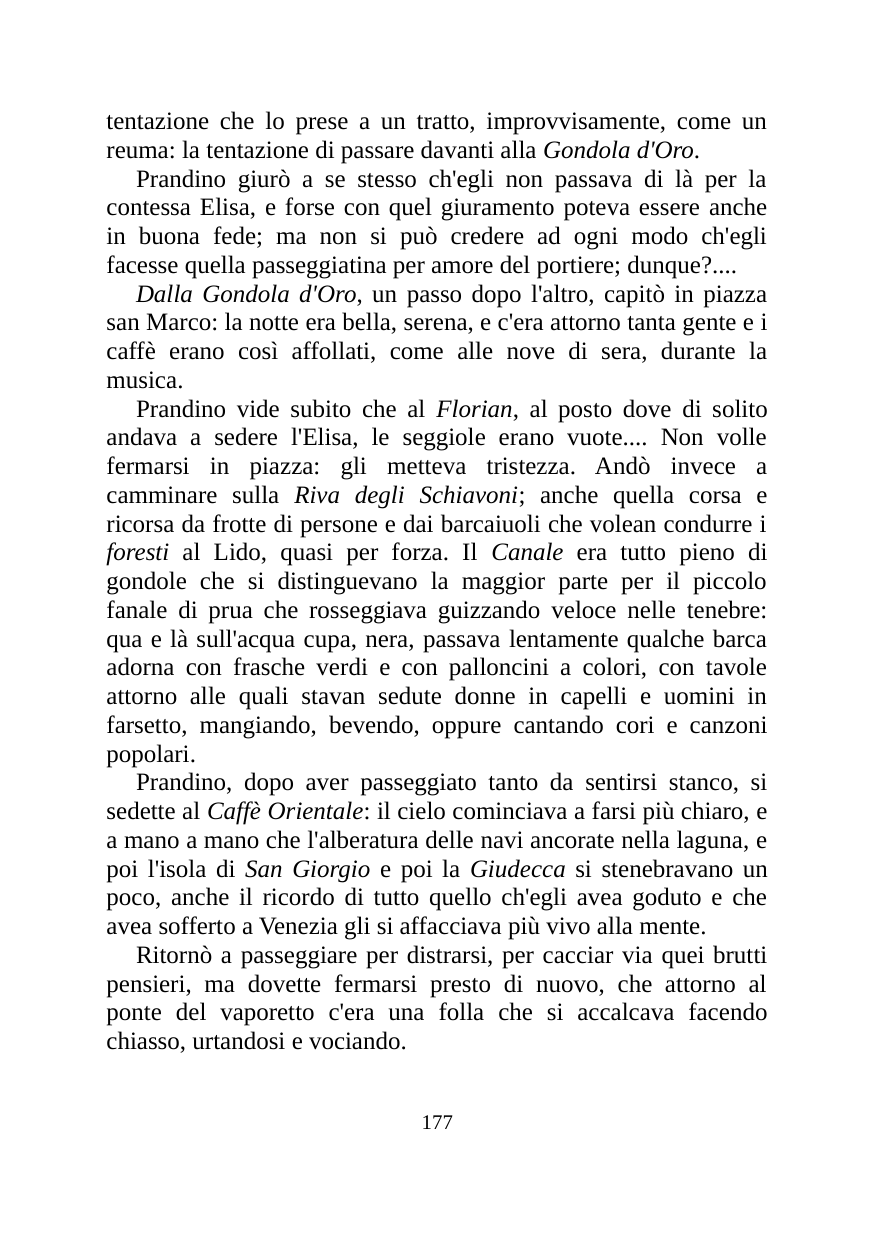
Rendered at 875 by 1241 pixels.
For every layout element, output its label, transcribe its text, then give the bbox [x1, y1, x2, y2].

text Prandino, dopo aver passeggiato tanto da sentirsi stanco, si sedette al Caffè Orientale: il cielo cominciava a farsi più chiaro, e a mano a mano che l'alberatura delle navi ancorate nella laguna, e poi l'isola di San Giorgio e poi la Giudecca si stenebravano un poco, anche il ricordo di tutto quello ch'egli avea goduto e che avea sofferto a Venezia gli si affacciava più vivo alla mente. [106, 767, 768, 940]
text Prandino giurò a se stesso ch'egli non passava di là per la contessa Elisa, e forse con quel giuramento poteva essere anche in buona fede; ma non si può credere ad ogni modo ch'egli facesse quella passeggiatina per amore del portiere; dunque?.... [106, 164, 768, 279]
text tentazione che lo prese a un tratto, improvvisamente, come un reuma: la tentazione di passare davanti alla Gondola d'Oro. [106, 106, 768, 164]
text Dalla Gondola d'Oro, un passo dopo l'altro, capitò in piazza san Marco: la notte era bella, serena, e c'era attorno tanta gente e i caffè erano così affollati, come alle nove di sera, durante la musica. [106, 279, 768, 394]
text Prandino vide subito che al Florian, al posto dove di solito andava a sedere l'Elisa, le seggiole erano vuote.... Non volle fermarsi in piazza: gli metteva tristezza. Andò invece a camminare sulla Riva degli Schiavoni; anche quella corsa e ricorsa da frotte di persone e dai barcaiuoli che volean condurre i foresti al Lido, quasi per forza. Il Canale era tutto pieno di gondole che si distinguevano la maggior parte per il piccolo fanale di prua che rosseggiava guizzando veloce nelle tenebre: qua e là sull'acqua cupa, nera, passava lentamente qualche barca adorna con frasche verdi e con palloncini a colori, con tavole attorno alle quali stavan sedute donne in capelli e uomini in farsetto, mangiando, bevendo, oppure cantando cori e canzoni popolari. [106, 394, 768, 767]
text Ritornò a passeggiare per distrarsi, per cacciar via quei brutti pensieri, ma dovette fermarsi presto di nuovo, che attorno al ponte del vaporetto c'era una folla che si accalcava facendo chiasso, urtandosi e vociando. [106, 940, 768, 1055]
